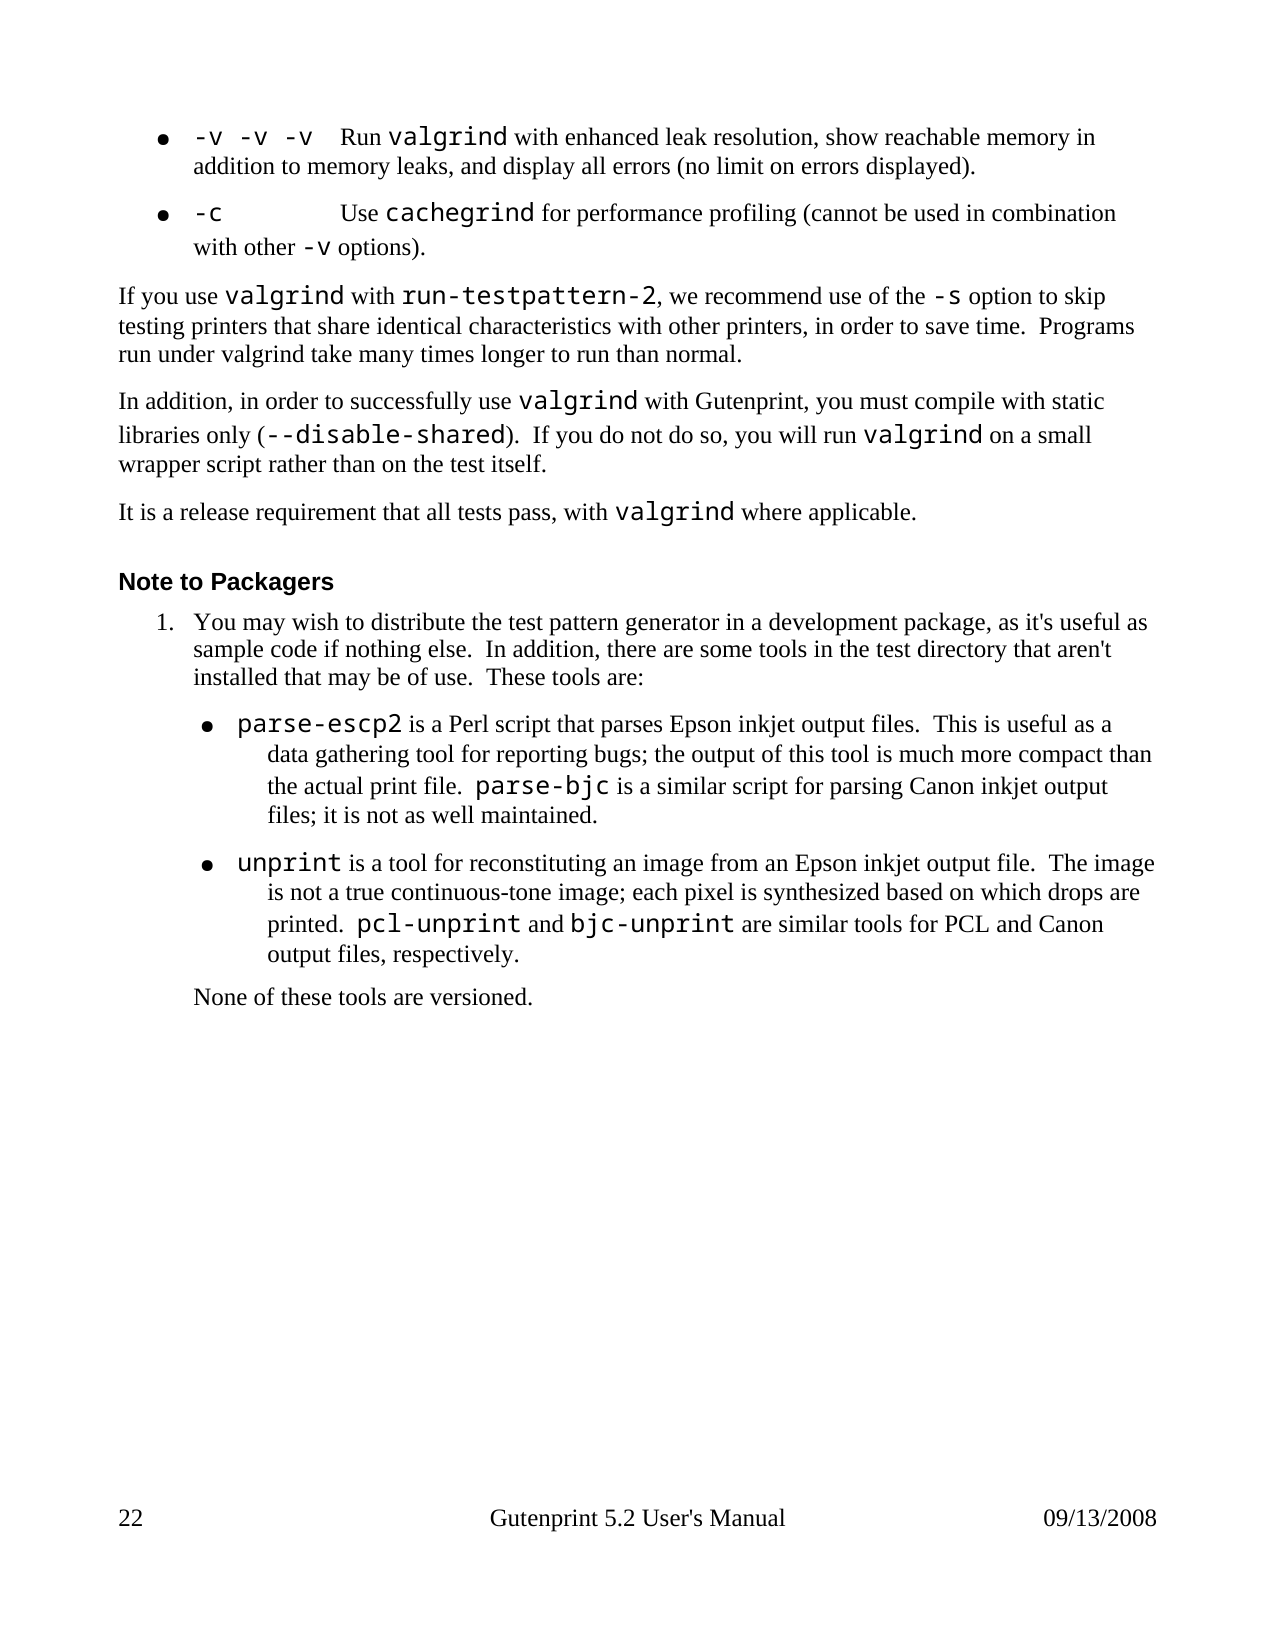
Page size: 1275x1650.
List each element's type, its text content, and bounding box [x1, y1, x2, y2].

list None of these tools are versioned. [156, 983, 1157, 1011]
subtitle Note to Packagers [118, 567, 1157, 595]
list -v -v -v Run valgrind with enhanced leak resolution, show reachable memory in addition to memory leaks, and display all errors (no limit on errors displayed). [156, 118, 1157, 180]
list unprint is a tool for reconstituting an image from an Epson inkjet output file. The image is not a true continuous-tone image; each pixel is synthesized based on which drops are printed. pcl‑unprint and bjc-unprint are similar tools for PCL and Canon output files, respectively. [199, 844, 1157, 968]
list parse-escp2 is a Perl script that parses Epson inkjet output files. This is useful as a data gathering tool for reporting bugs; the output of this tool is much more compact than the actual print file. parse-bjc is a similar script for parsing Canon inkjet output files; it is not as well maintained. [199, 706, 1157, 829]
list -c Use cachegrind for performance profiling (cannot be used in combination with other -v options). [156, 195, 1157, 263]
list You may wish to distribute the test pattern generator in a development package, as it's useful as sample code if nothing else. In addition, there are some tools in the test directory that aren't installed that may be of use. These tools are: [156, 608, 1157, 691]
text It is a release requirement that all tests pass, with valgrind where applicable. [118, 493, 1157, 527]
text If you use valgrind with run-testpattern-2, we recommend use of the -s option to skip testing printers that share identical characteristics with other printers, in order to save time. Programs run under valgrind take many times longer to run than normal. [118, 278, 1157, 367]
text In addition, in order to successfully use valgrind with Gutenprint, you must compile with static libraries only (--disable-shared). If you do not do so, you will run valgrind on a small wrapper script rather than on the test itself. [118, 382, 1157, 478]
